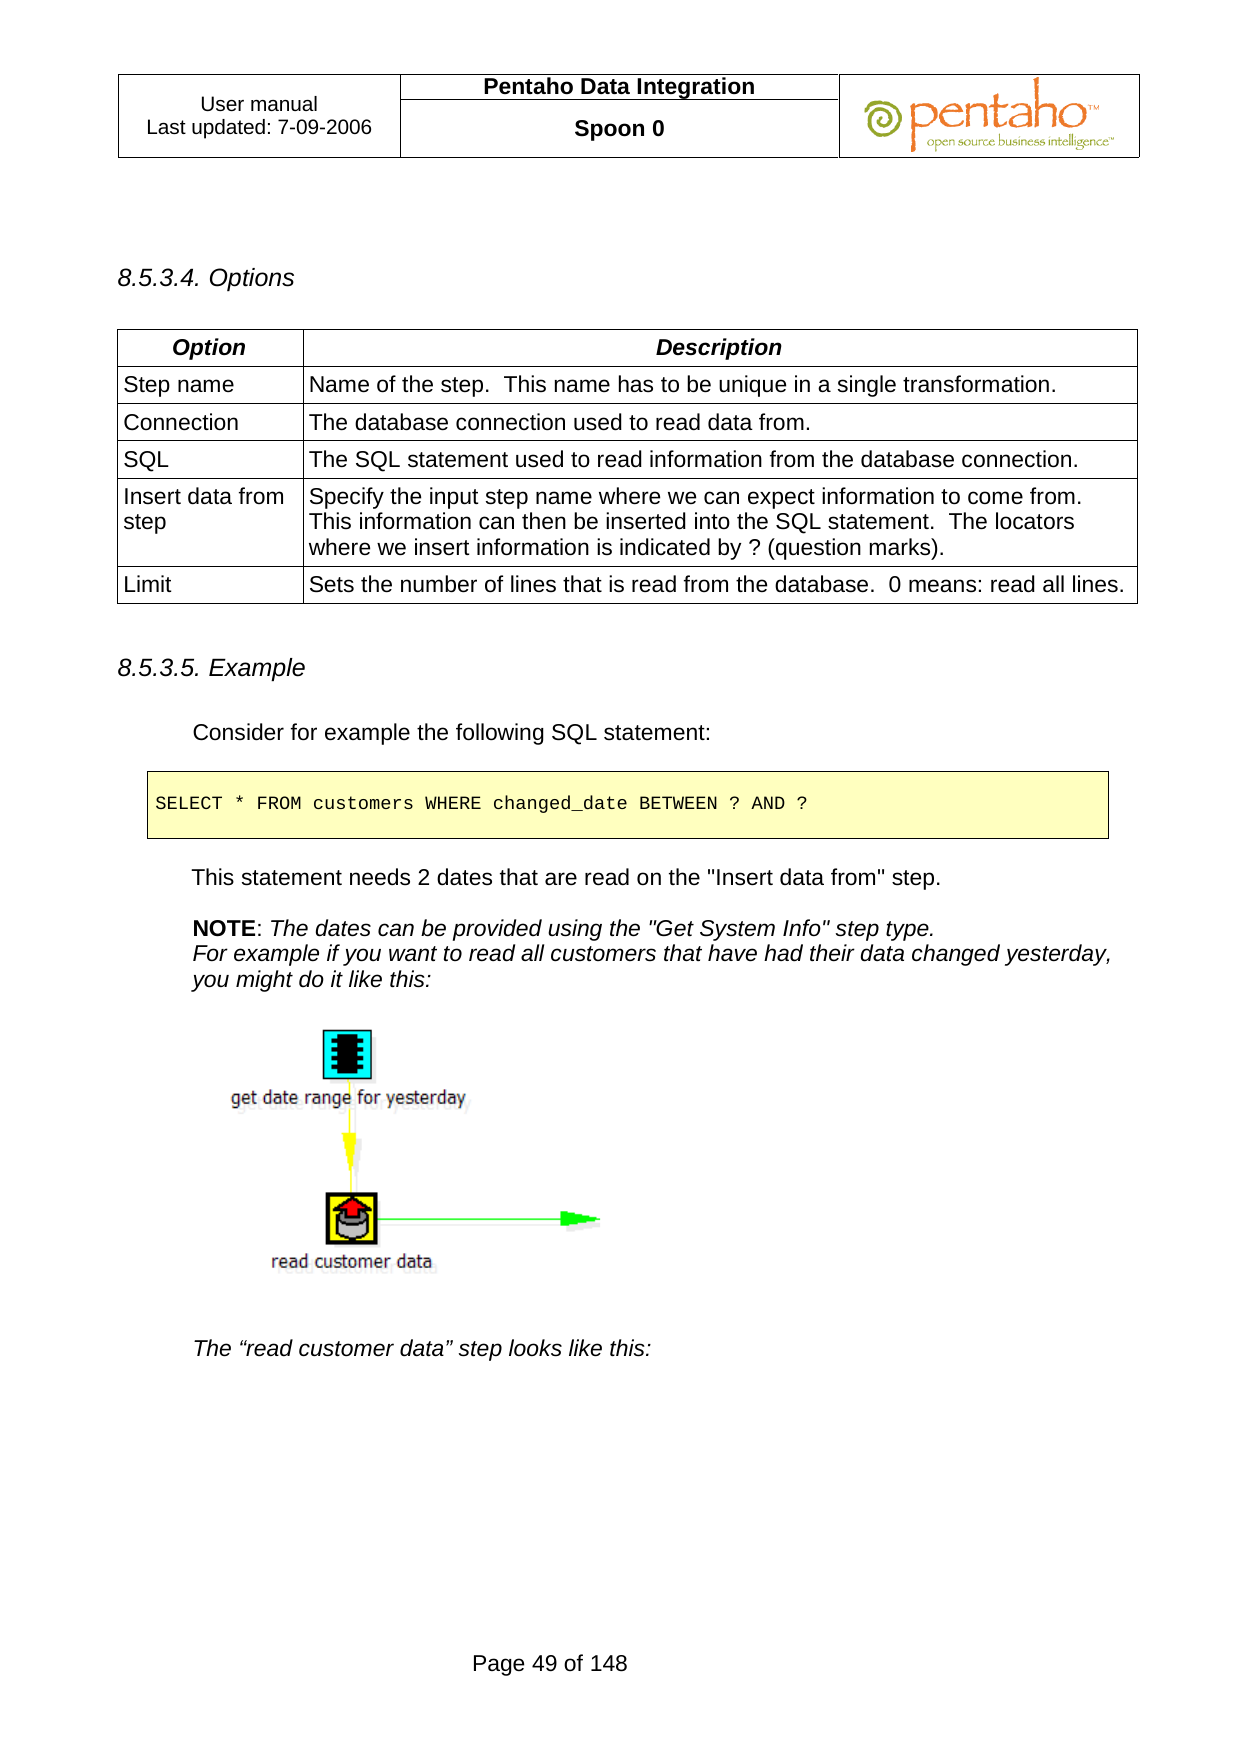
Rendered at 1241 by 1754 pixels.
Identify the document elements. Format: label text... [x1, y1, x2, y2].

table_cell SQL [118, 441, 303, 478]
table_cell Sets the number of lines that is read from the database. 0 means: read all lines. [304, 567, 1137, 603]
text SELECT * FROM customers WHERE changed_date BETWEEN ? AND ? [148, 792, 1108, 813]
subtitle Example [117, 653, 1137, 681]
table_cell Step name [118, 367, 303, 403]
text Consider for example the following SQL statement: [155, 719, 1137, 745]
table_cell Connection [118, 404, 303, 440]
table_cell Name of the step. This name has to be unique in a single transformation. [304, 367, 1137, 403]
text For example if you want to read all customers that have had their data changed yesterday, you might do it like this: [192, 941, 1137, 992]
text This statement needs 2 dates that are read on the "Insert data from" step. [117, 864, 1137, 890]
text The “read customer data” step looks like this: [117, 1336, 1137, 1361]
table_cell Limit [118, 567, 303, 603]
table_cell The database connection used to read data from. [304, 404, 1137, 440]
table_cell Specify the input step name where we can expect information to come from. This information can then be inserted into the SQL statement. The locators where we insert information is indicated by ? (question marks). [304, 479, 1137, 566]
subtitle Options [117, 263, 1137, 291]
table_cell Insert data from step [118, 479, 303, 566]
table_cell The SQL statement used to read information from the database connection. [304, 441, 1137, 478]
table_header Option [118, 330, 303, 366]
table_header Description [304, 330, 1137, 366]
text NOTE: The dates can be provided using the "Get System Info" step type. [117, 915, 1137, 941]
